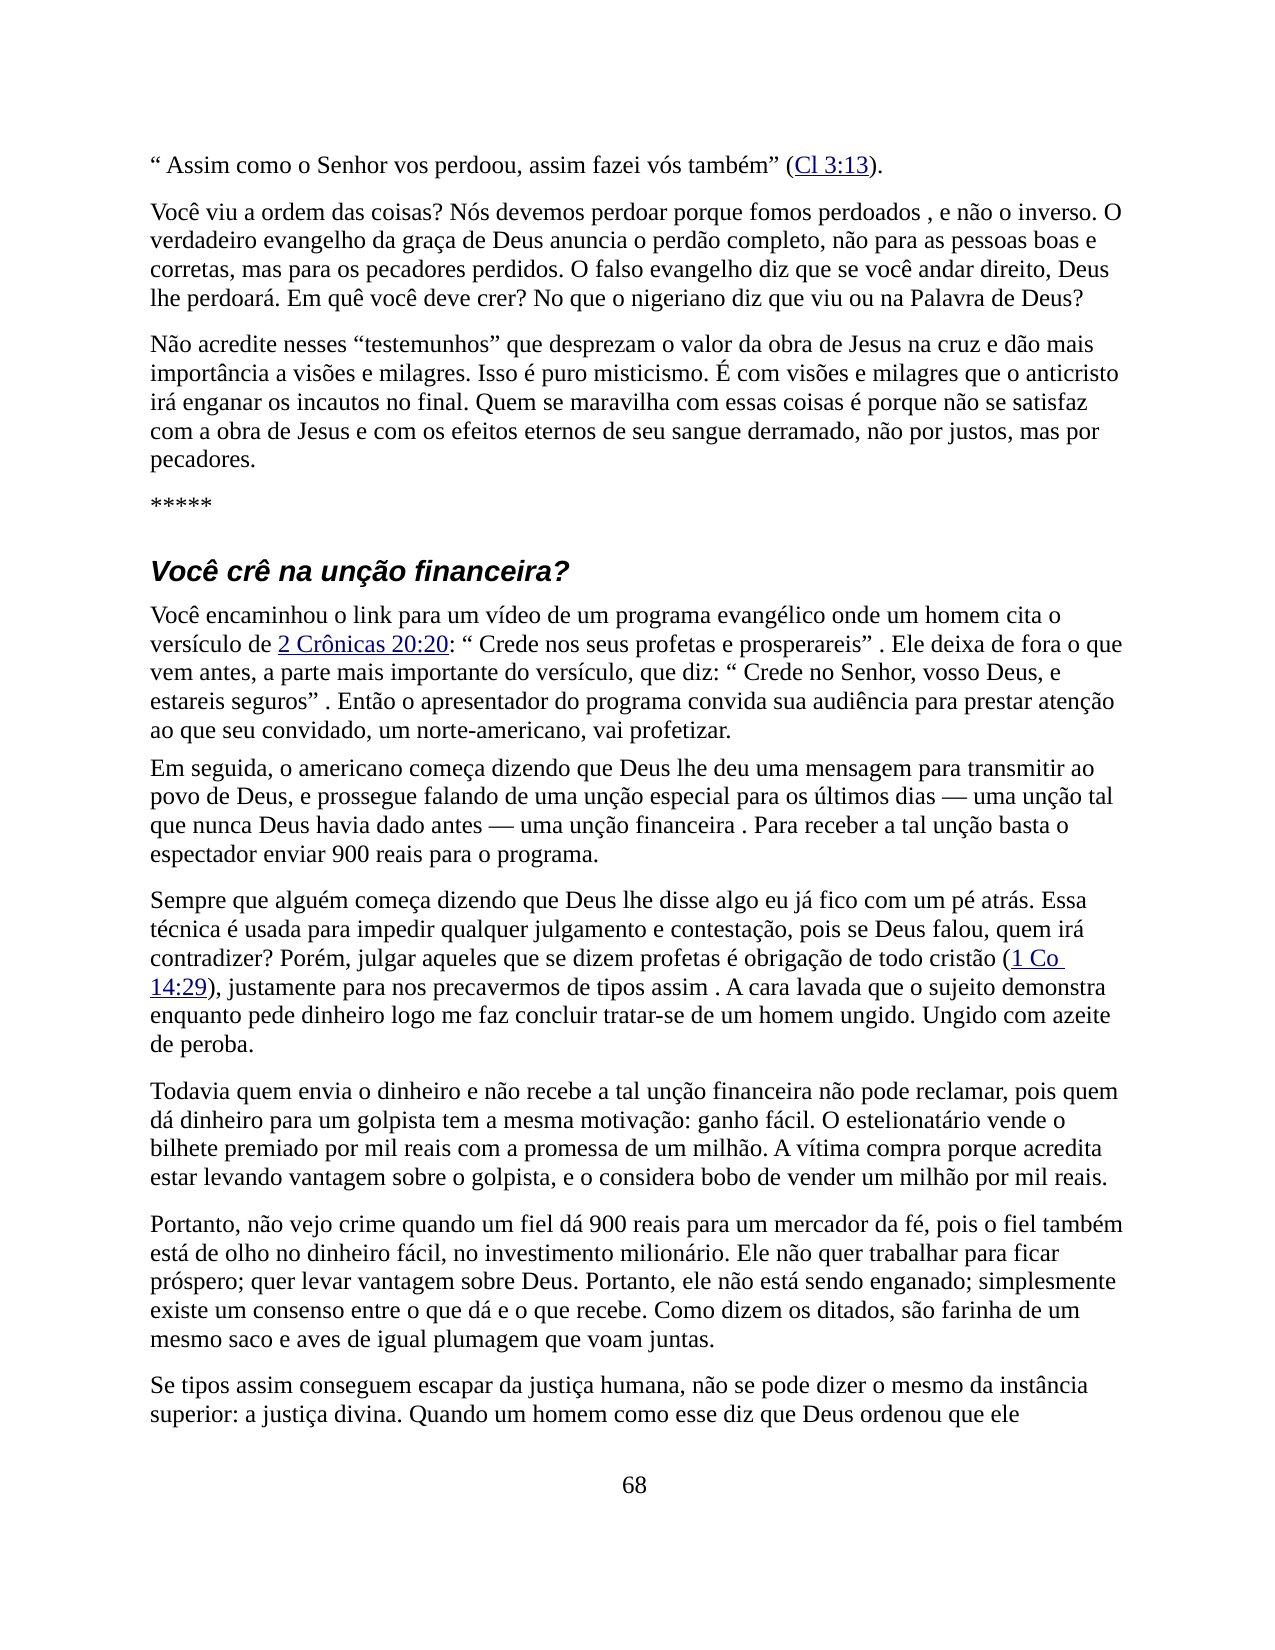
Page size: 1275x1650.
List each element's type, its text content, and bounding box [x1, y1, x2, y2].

text Em seguida, o americano começa dizendo que Deus lhe deu uma mensagem para transmitir ao povo de Deus, e prossegue falando de uma unção especial para os últimos dias — uma unção tal que nunca Deus havia dado antes — uma unção financeira . Para receber a tal unção basta o espectador enviar 900 reais para o programa. [150, 753, 1125, 868]
text ***** [150, 491, 1125, 520]
text Você encaminhou o link para um vídeo de um programa evangélico onde um homem cita o versículo de 2 Crônicas 20:20: “ Crede nos seus profetas e prosperareis” . Ele deixa de fora o que vem antes, a parte mais importante do versículo, que diz: “ Crede no Senhor, vosso Deus, e estareis seguros” . Então o apresentador do programa convida sua audiência para prestar atenção ao que seu convidado, um norte-americano, vai profetizar. [150, 600, 1125, 744]
text “ Assim como o Senhor vos perdoou, assim fazei vós também” (Cl 3:13). [150, 150, 1125, 179]
text Se tipos assim conseguem escapar da justiça humana, não se pode dizer o mesmo da instância superior: a justiça divina. Quando um homem como esse diz que Deus ordenou que ele [150, 1371, 1125, 1428]
text Você viu a ordem das coisas? Nós devemos perdoar porque fomos perdoados , e não o inverso. O verdadeiro evangelho da graça de Deus anuncia o perdão completo, não para as pessoas boas e corretas, mas para os pecadores perdidos. O falso evangelho diz que se você andar direito, Deus lhe perdoará. Em quê você deve crer? No que o nigeriano diz que viu ou na Palavra de Deus? [150, 197, 1125, 312]
subtitle Você crê na unção financeira? [150, 554, 1125, 587]
text Sempre que alguém começa dizendo que Deus lhe disse algo eu já fico com um pé atrás. Essa técnica é usada para impedir qualquer julgamento e contestação, pois se Deus falou, quem irá contradizer? Porém, julgar aqueles que se dizem profetas é obrigação de todo cristão (1 Co 14:29), justamente para nos precavermos de tipos assim . A cara lavada que o sujeito demonstra enquanto pede dinheiro logo me faz concluir tratar-se de um homem ungido. Ungido com azeite de peroba. [150, 886, 1125, 1058]
text Portanto, não vejo crime quando um fiel dá 900 reais para um mercador da fé, pois o fiel também está de olho no dinheiro fácil, no investimento milionário. Ele não quer trabalhar para ficar próspero; quer levar vantagem sobre Deus. Portanto, ele não está sendo enganado; simplesmente existe um consenso entre o que dá e o que recebe. Como dizem os ditados, são farinha de um mesmo saco e aves de igual plumagem que voam juntas. [150, 1209, 1125, 1353]
text Não acredite nesses “testemunhos” que desprezam o valor da obra de Jesus na cruz e dão mais importância a visões e milagres. Isso é puro misticismo. É com visões e milagres que o anticristo irá enganar os incautos no final. Quem se maravilha com essas coisas é porque não se satisfaz com a obra de Jesus e com os efeitos eternos de seu sangue derramado, não por justos, mas por pecadores. [150, 329, 1125, 473]
text Todavia quem envia o dinheiro e não recebe a tal unção financeira não pode reclamar, pois quem dá dinheiro para um golpista tem a mesma motivação: ganho fácil. O estelionatário vende o bilhete premiado por mil reais com a promessa de um milhão. A vítima compra porque acredita estar levando vantagem sobre o golpista, e o considera bobo de vender um milhão por mil reais. [150, 1076, 1125, 1191]
